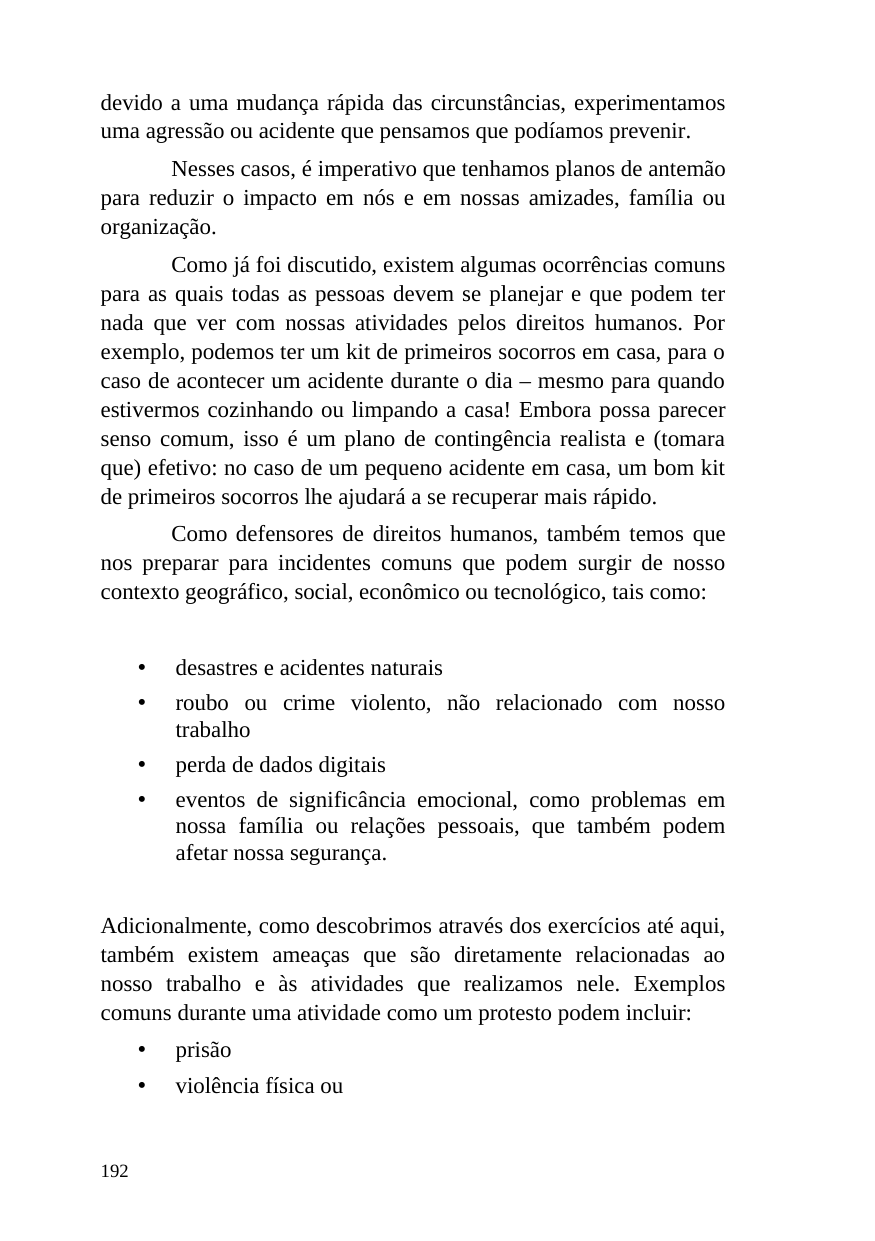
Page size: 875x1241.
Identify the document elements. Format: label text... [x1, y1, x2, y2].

list violência física ou [138, 1072, 726, 1098]
list eventos de significância emocional, como problemas em nossa família ou relações pessoais, que também podem afetar nossa segurança. [138, 786, 726, 865]
list prisão [138, 1036, 726, 1063]
text Como defensores de direitos humanos, também temos que nos preparar para incidentes comuns que podem surgir de nosso contexto geográfico, social, econômico ou tecnológico, tais como: [100, 521, 726, 605]
list desastres e acidentes naturais [138, 654, 726, 680]
list roubo ou crime violento, não relacionado com nosso trabalho [138, 689, 726, 742]
text Adicionalmente, como descobrimos através dos exercícios até aqui, também existem ameaças que são diretamente relacionadas ao nosso trabalho e às atividades que realizamos nele. Exemplos comuns durante uma atividade como um protesto podem incluir: [100, 912, 726, 1025]
list perda de dados digitais [138, 751, 726, 777]
text devido a uma mudança rápida das circunstâncias, experimentamos uma agressão ou acidente que pensamos que podíamos prevenir. [100, 88, 726, 144]
text Como já foi discutido, existem algumas ocorrências comuns para as quais todas as pessoas devem se planejar e que podem ter nada que ver com nossas atividades pelos direitos humanos. Por exemplo, podemos ter um kit de primeiros socorros em casa, para o caso de acontecer um acidente durante o dia – mesmo para quando estivermos cozinhando ou limpando a casa! Embora possa parecer senso comum, isso é um plano de contingência realista e (tomara que) efetivo: no caso de um pequeno acidente em casa, um bom kit de primeiros socorros lhe ajudará a se recuperar mais rápido. [100, 251, 726, 509]
text Nesses casos, é imperativo que tenhamos planos de antemão para reduzir o impacto em nós e em nossas amizades, família ou organização. [100, 155, 726, 239]
